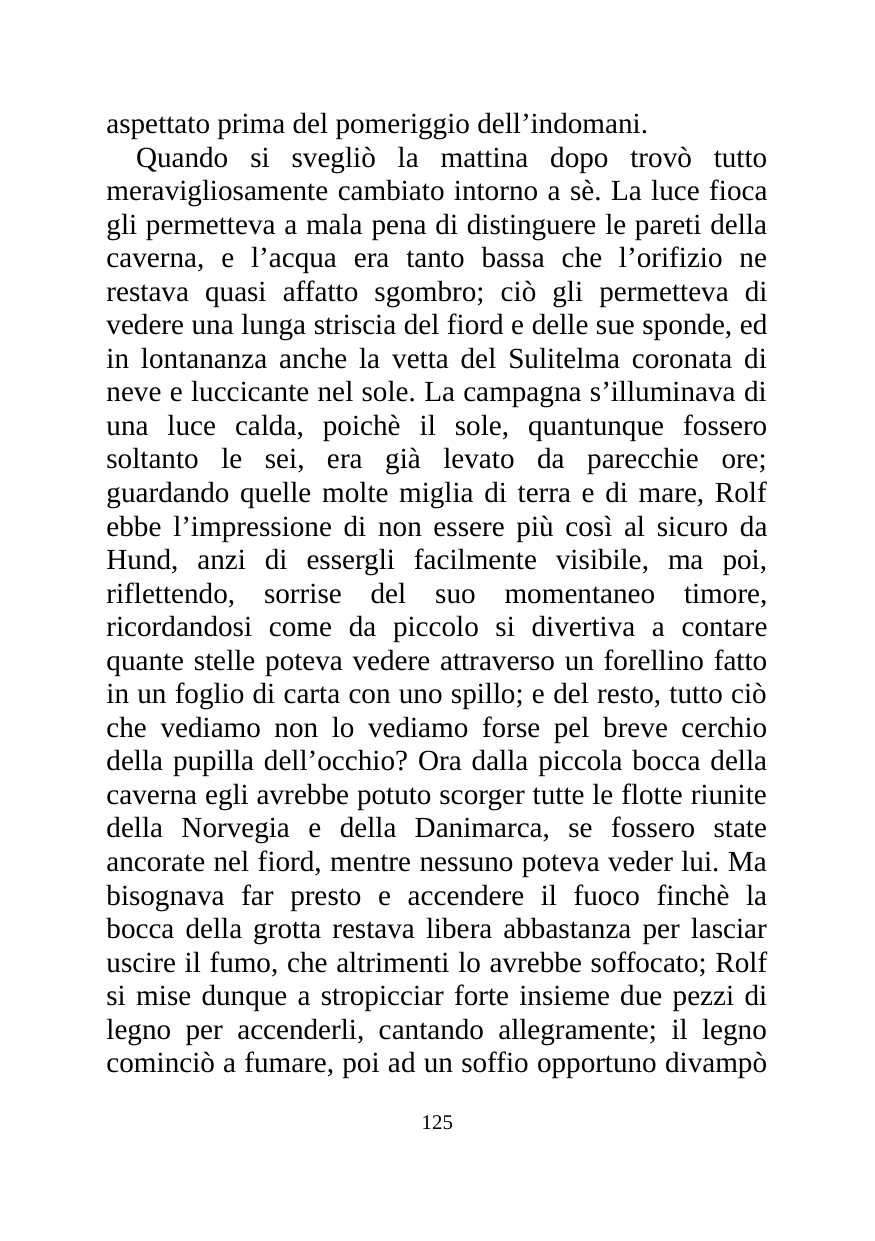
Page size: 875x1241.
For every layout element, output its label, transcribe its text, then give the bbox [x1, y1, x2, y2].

text aspettato prima del pomeriggio dell’indomani. [106, 106, 768, 140]
text Quando si svegliò la mattina dopo trovò tutto meravigliosamente cambiato intorno a sè. La luce fioca gli permetteva a mala pena di distinguere le pareti della caverna, e l’acqua era tanto bassa che l’orifizio ne restava quasi affatto sgombro; ciò gli permetteva di vedere una lunga striscia del fiord e delle sue sponde, ed in lontananza anche la vetta del Sulitelma coronata di neve e luccicante nel sole. La campagna s’illuminava di una luce calda, poichè il sole, quantunque fossero soltanto le sei, era già levato da parecchie ore; guardando quelle molte miglia di terra e di mare, Rolf ebbe l’impressione di non essere più così al sicuro da Hund, anzi di essergli facilmente visibile, ma poi, riflettendo, sorrise del suo momentaneo timore, ricordandosi come da piccolo si divertiva a contare quante stelle poteva vedere attraverso un forellino fatto in un foglio di carta con uno spillo; e del resto, tutto ciò che vediamo non lo vediamo forse pel breve cerchio della pupilla dell’occhio? Ora dalla piccola bocca della caverna egli avrebbe potuto scorger tutte le flotte riunite della Norvegia e della Danimarca, se fossero state ancorate nel fiord, mentre nessuno poteva veder lui. Ma bisognava far presto e accendere il fuoco finchè la bocca della grotta restava libera abbastanza per lasciar uscire il fumo, che altrimenti lo avrebbe soffocato; Rolf si mise dunque a stropicciar forte insieme due pezzi di legno per accenderli, cantando allegramente; il legno cominciò a fumare, poi ad un soffio opportuno divampò [106, 140, 768, 1079]
